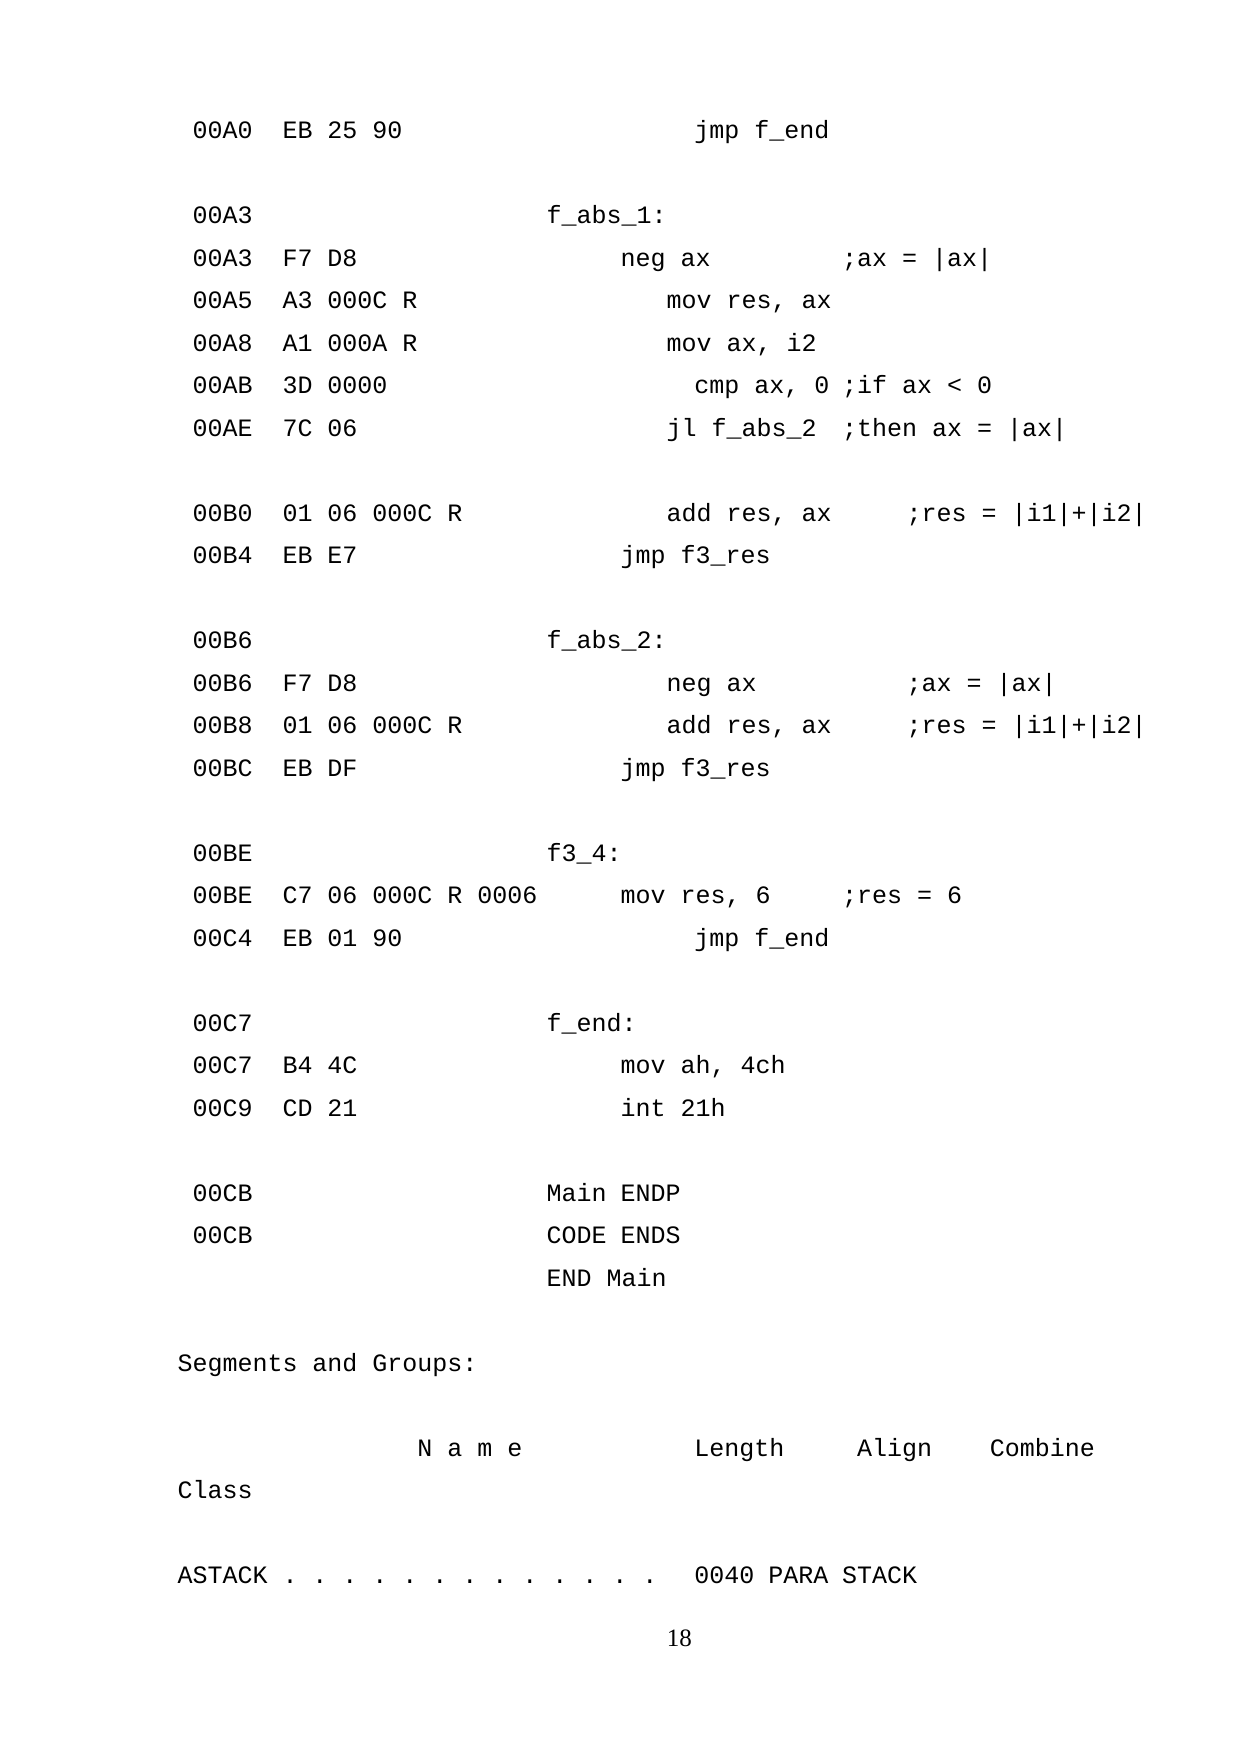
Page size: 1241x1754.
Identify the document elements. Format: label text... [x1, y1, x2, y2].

text 00A8 A1 000A R mov ax, i2 [177, 331, 1181, 359]
text ASTACK . . . . . . . . . . . . . 0040 PARA STACK [177, 1563, 1181, 1591]
text 00C7 B4 4C mov ah, 4ch [177, 1053, 1181, 1081]
text 00B6 F7 D8 neg ax ;ax = |ax| [177, 671, 1181, 699]
text END Main [177, 1266, 1181, 1294]
text 00BC EB DF jmp f3_res [177, 756, 1181, 784]
text 00A3 F7 D8 neg ax ;ax = |ax| [177, 246, 1181, 274]
text 00B6 f_abs_2: [177, 628, 1181, 656]
text 00CB Main ENDP [177, 1181, 1181, 1209]
text 00A3 f_abs_1: [177, 203, 1181, 231]
text 00CB CODE ENDS [177, 1223, 1181, 1251]
text 00B0 01 06 000C R add res, ax ;res = |i1|+|i2| [177, 501, 1181, 529]
text 00C4 EB 01 90 jmp f_end [177, 926, 1181, 954]
text 00B4 EB E7 jmp f3_res [177, 543, 1181, 571]
text 00AE 7C 06 jl f_abs_2 ;then ax = |ax| [177, 416, 1181, 444]
text 00AB 3D 0000 cmp ax, 0 ;if ax < 0 [177, 373, 1181, 401]
text N a m e Length Align Combine Class [177, 1436, 1181, 1506]
text 00A0 EB 25 90 jmp f_end [177, 118, 1181, 146]
text 00C9 CD 21 int 21h [177, 1096, 1181, 1124]
text 00BE C7 06 000C R 0006 mov res, 6 ;res = 6 [177, 883, 1181, 911]
text Segments and Groups: [177, 1351, 1181, 1379]
text 00B8 01 06 000C R add res, ax ;res = |i1|+|i2| [177, 713, 1181, 741]
text 00C7 f_end: [177, 1011, 1181, 1039]
text 00BE f3_4: [177, 841, 1181, 869]
text 00A5 A3 000C R mov res, ax [177, 288, 1181, 316]
